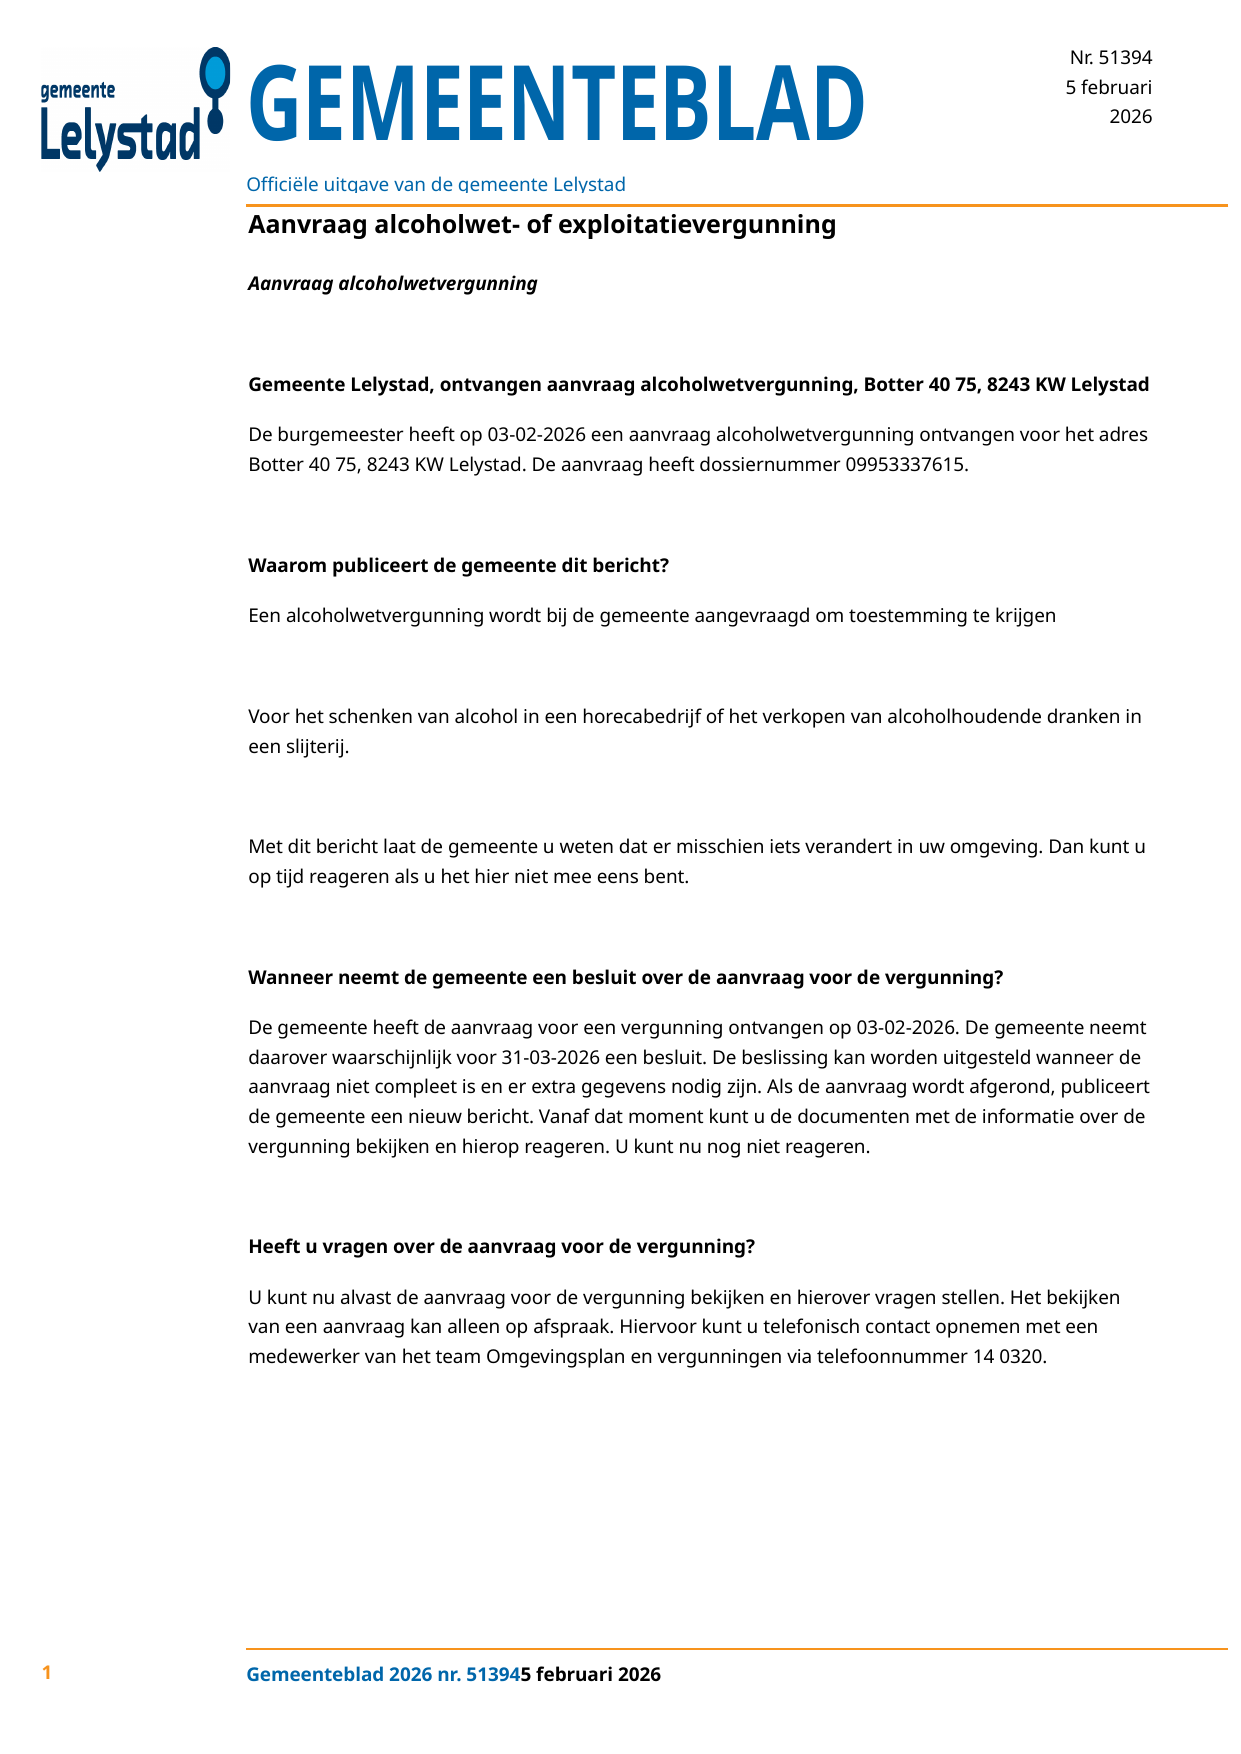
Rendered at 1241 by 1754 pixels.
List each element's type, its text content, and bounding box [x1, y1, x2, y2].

text Een alcoholwetvergunning wordt bij de gemeente aangevraagd om toestemming te krijgen [248, 602, 1152, 628]
text Met dit bericht laat de gemeente u weten dat er misschien iets verandert in uw omgeving. Dan kunt u op tijd reageren als u het hier niet mee eens bent. [248, 834, 1152, 889]
text De burgemeester heeft op 03-02-2026 een aanvraag alcoholwetvergunning ontvangen voor het adres Botter 40 75, 8243 KW Lelystad. De aanvraag heeft dossiernummer 09953337615. [248, 422, 1152, 477]
text Gemeente Lelystad, ontvangen aanvraag alcoholwetvergunning, Botter 40 75, 8243 KW Lelystad [248, 371, 1152, 397]
text Waarom publiceert de gemeente dit bericht? [248, 552, 1152, 578]
text Voor het schenken van alcohol in een horecabedrijf of het verkopen van alcoholhoudende dranken in een slijterij. [248, 703, 1152, 758]
picture [41, 47, 231, 172]
text Aanvraag alcoholwet- of exploitatievergunning [248, 207, 1152, 241]
text U kunt nu alvast de aanvraag voor de vergunning bekijken en hierover vragen stellen. Het bekijken van een aanvraag kan alleen op afspraak. Hiervoor kunt u telefonisch contact opnemen met een medewerker van het team Omgevingsplan en vergunningen via telefoonnummer 14 0320. [248, 1284, 1152, 1369]
text Heeft u vragen over de aanvraag voor de vergunning? [248, 1234, 1152, 1259]
text De gemeente heeft de aanvraag voor een vergunning ontvangen op 03-02-2026. De gemeente neemt daarover waarschijnlijk voor 31-03-2026 een besluit. De beslissing kan worden uitgesteld wanneer de aanvraag niet compleet is en er extra gegevens nodig zijn. Als de aanvraag wordt afgerond, publiceert de gemeente een nieuw bericht. Vanaf dat moment kunt u de documenten met de informatie over de vergunning bekijken en hierop reageren. U kunt nu nog niet reageren. [248, 1014, 1152, 1158]
text Wanneer neemt de gemeente een besluit over de aanvraag voor de vergunning? [248, 964, 1152, 990]
text Aanvraag alcoholwetvergunning [248, 270, 1152, 296]
